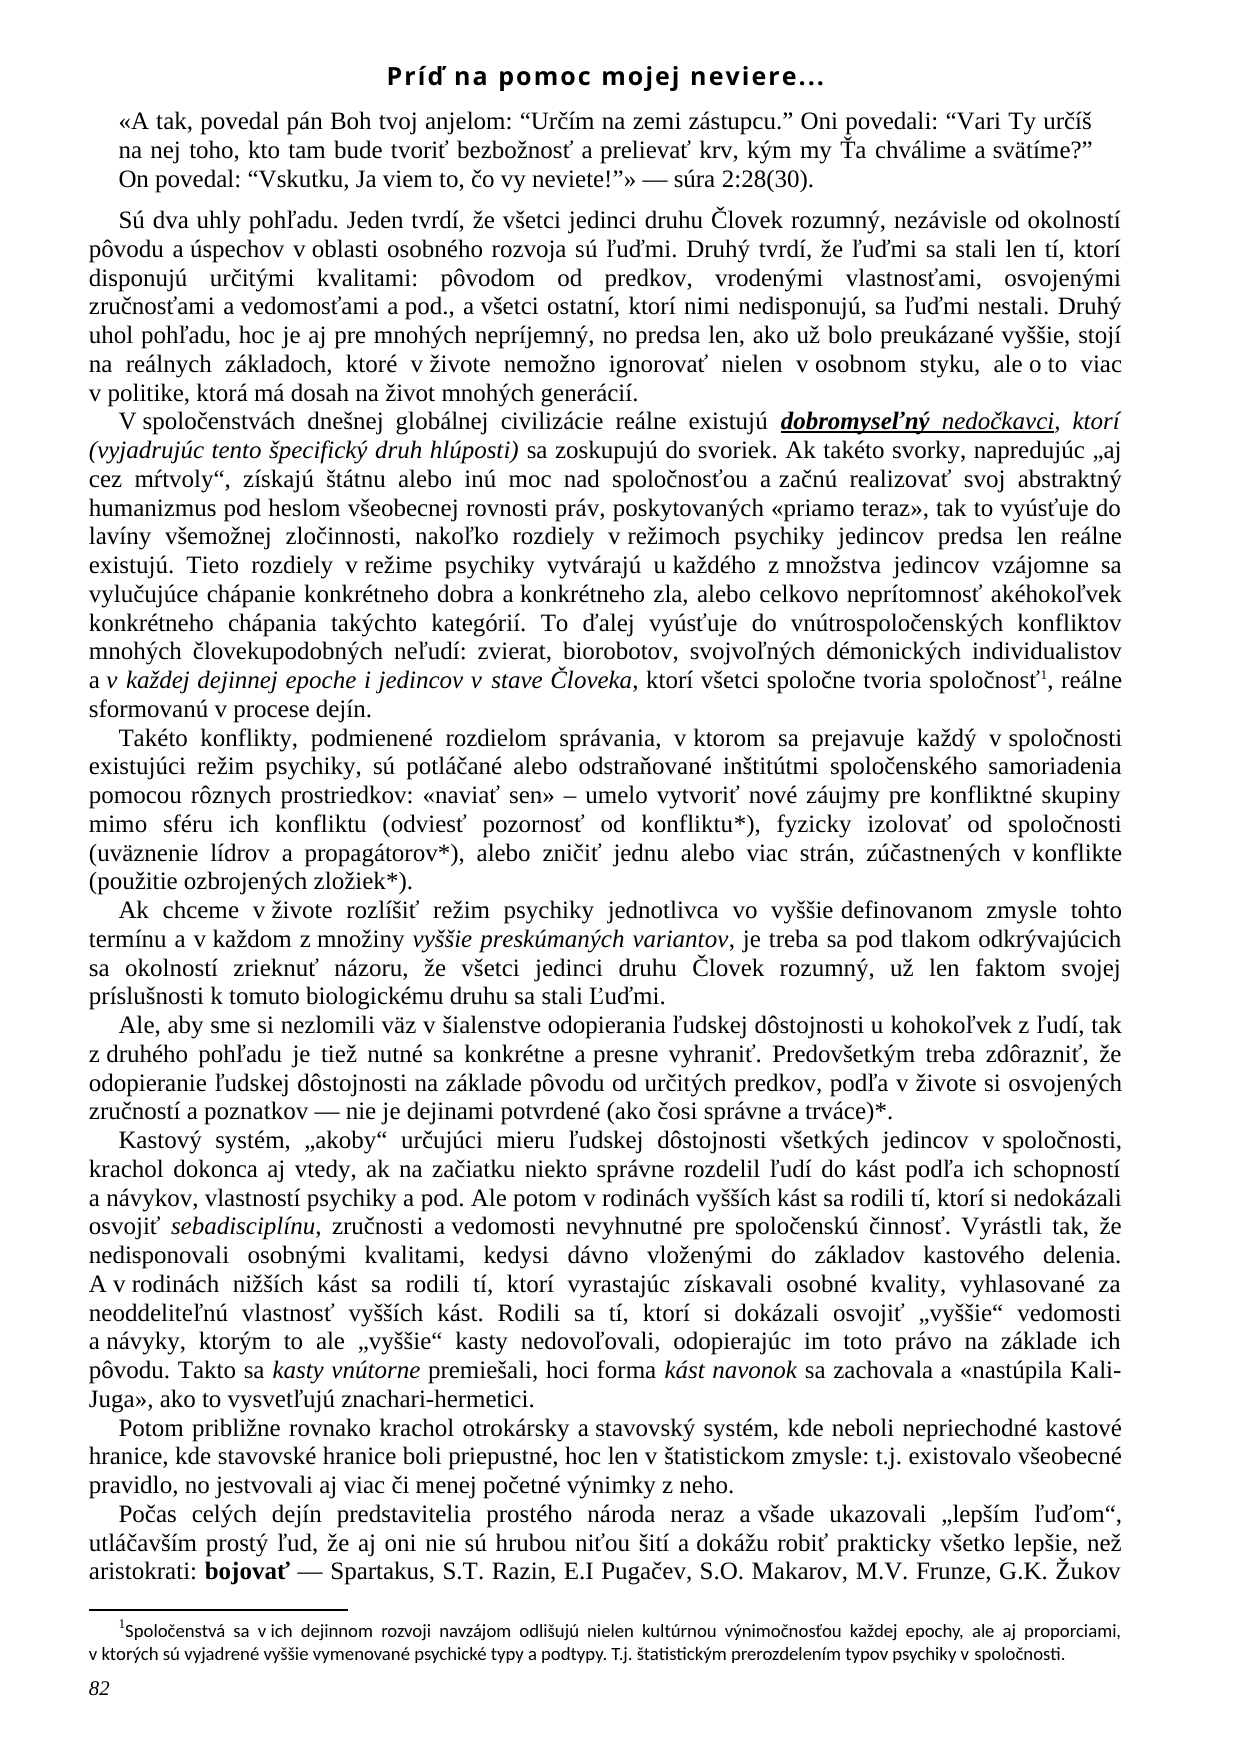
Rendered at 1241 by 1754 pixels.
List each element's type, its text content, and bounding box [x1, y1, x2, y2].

text Sú dva uhly pohľadu. Jeden tvrdí, že všetci jedinci druhu Človek rozumný, nezávisle od okolností pôvodu a úspechov v oblasti osobného rozvoja sú ľuďmi. Druhý tvrdí, že ľuďmi sa stali len tí, ktorí disponujú určitými kvalitami: pôvodom od predkov, vrodenými vlastnosťami, osvojenými zručnosťami a vedomosťami a pod., a všetci ostatní, ktorí nimi nedisponujú, sa ľuďmi nestali. Druhý uhol pohľadu, hoc je aj pre mnohých nepríjemný, no predsa len, ako už bolo preukázané vyššie, stojí na reálnych základoch, ktoré v živote nemožno ignorovať nielen v osobnom styku, ale o to viac v politike, ktorá má dosah na život mnohých generácií. [89, 205, 1122, 406]
text Ale, aby sme si nezlomili väz v šialenstve odopierania ľudskej dôstojnosti u kohokoľvek z ľudí, tak z druhého pohľadu je tiež nutné sa konkrétne a presne vyhraniť. Predovšetkým treba zdôrazniť, že odopieranie ľudskej dôstojnosti na základe pôvodu od určitých predkov, podľa v živote si osvojených zručností a poznatkov — nie je dejinami potvrdené (ako čosi správne a trváce)*. [89, 1010, 1122, 1125]
text «A tak, povedal pán Boh tvoj anjelom: “Určím na zemi zástupcu.” Oni povedali: “Vari Ty určíš na nej toho, kto tam bude tvoriť bezbožnosť a prelievať krv, kým my Ťa chválime a svätíme?” On povedal: “Vskutku, Ja viem to, čo vy neviete!”» — súra 2:28(30). [118, 106, 1092, 193]
text Potom približne rovnako krachol otrokársky a stavovský systém, kde neboli nepriechodné kastové hranice, kde stavovské hranice boli priepustné, hoc len v štatistickom zmysle: t.j. existovalo všeobecné pravidlo, no jestvovali aj viac či menej početné výnimky z neho. [89, 1413, 1122, 1499]
text Kastový systém, „akoby“ určujúci mieru ľudskej dôstojnosti všetkých jedincov v spoločnosti, krachol dokonca aj vtedy, ak na začiatku niekto správne rozdelil ľudí do kást podľa ich schopností a návykov, vlastností psychiky a pod. Ale potom v rodinách vyšších kást sa rodili tí, ktorí si nedokázali osvojiť sebadisciplínu, zručnosti a vedomosti nevyhnutné pre spoločenskú činnosť. Vyrástli tak, že nedisponovali osobnými kvalitami, kedysi dávno vloženými do základov kastového delenia. A v rodinách nižších kást sa rodili tí, ktorí vyrastajúc získavali osobné kvality, vyhlasované za neoddeliteľnú vlastnosť vyšších kást. Rodili sa tí, ktorí si dokázali osvojiť „vyššie“ vedomosti a návyky, ktorým to ale „vyššie“ kasty nedovoľovali, odopierajúc im toto právo na základe ich pôvodu. Takto sa kasty vnútorne premiešali, hoci forma kást navonok sa zachovala a «nastúpila Kali-Juga», ako to vysvetľujú znachari-hermetici. [89, 1125, 1122, 1413]
text Takéto konflikty, podmienené rozdielom správania, v ktorom sa prejavuje každý v spoločnosti existujúci režim psychiky, sú potláčané alebo odstraňované inštitútmi spoločenského samoriadenia pomocou rôznych prostriedkov: «naviať sen» – umelo vytvoriť nové záujmy pre konfliktné skupiny mimo sféru ich konfliktu (odviesť pozornosť od konfliktu*), fyzicky izolovať od spoločnosti (uväznenie lídrov a propagátorov*), alebo zničiť jednu alebo viac strán, zúčastnených v konflikte (použitie ozbrojených zložiek*). [89, 723, 1122, 895]
text Spoločenstvá sa v ich dejinnom rozvoji navzájom odlišujú nielen kultúrnou výnimočnosťou každej epochy, ale aj proporciami, v ktorých sú vyjadrené vyššie vymenované psychické typy a podtypy. T.j. štatistickým prerozdelením typov psychiky v spoločnosti. [89, 1616, 1122, 1665]
text Ak chceme v živote rozlíšiť režim psychiky jednotlivca vo vyššie definovanom zmysle tohto termínu a v každom z množiny vyššie preskúmaných variantov, je treba sa pod tlakom odkrývajúcich sa okolností zrieknuť názoru, že všetci jedinci druhu Človek rozumný, už len faktom svojej príslušnosti k tomuto biologickému druhu sa stali Ľuďmi. [89, 895, 1122, 1010]
text Počas celých dejín predstavitelia prostého národa neraz a všade ukazovali „lepším ľuďom“, utláčavším prostý ľud, že aj oni nie sú hrubou niťou šití a dokážu robiť prakticky všetko lepšie, než aristokrati: bojovať — Spartakus, S.T. Razin, E.I Pugačev, S.O. Makarov, M.V. Frunze, G.K. Žukov [89, 1499, 1122, 1585]
text V spoločenstvách dnešnej globálnej civilizácie reálne existujú dobromyseľný nedočkavci, ktorí (vyjadrujúc tento špecifický druh hlúposti) sa zoskupujú do svoriek. Ak takéto svorky, napredujúc „aj cez mŕtvoly“, získajú štátnu alebo inú moc nad spoločnosťou a začnú realizovať svoj abstraktný humanizmus pod heslom všeobecnej rovnosti práv, poskytovaných «priamo teraz», tak to vyúsťuje do lavíny všemožnej zločinnosti, nakoľko rozdiely v režimoch psychiky jedincov predsa len reálne existujú. Tieto rozdiely v režime psychiky vytvárajú u každého z množstva jedincov vzájomne sa vylučujúce chápanie konkrétneho dobra a konkrétneho zla, alebo celkovo neprítomnosť akéhokoľvek konkrétneho chápania takýchto kategórií. To ďalej vyúsťuje do vnútrospoločenských konfliktov mnohých človekupodobných neľudí: zvierat, biorobotov, svojvoľných démonických individualistov a v každej dejinnej epoche i jedincov v stave Človeka, ktorí všetci spoločne tvoria spoločnosť, reálne sformovanú v procese dejín. [89, 406, 1122, 723]
